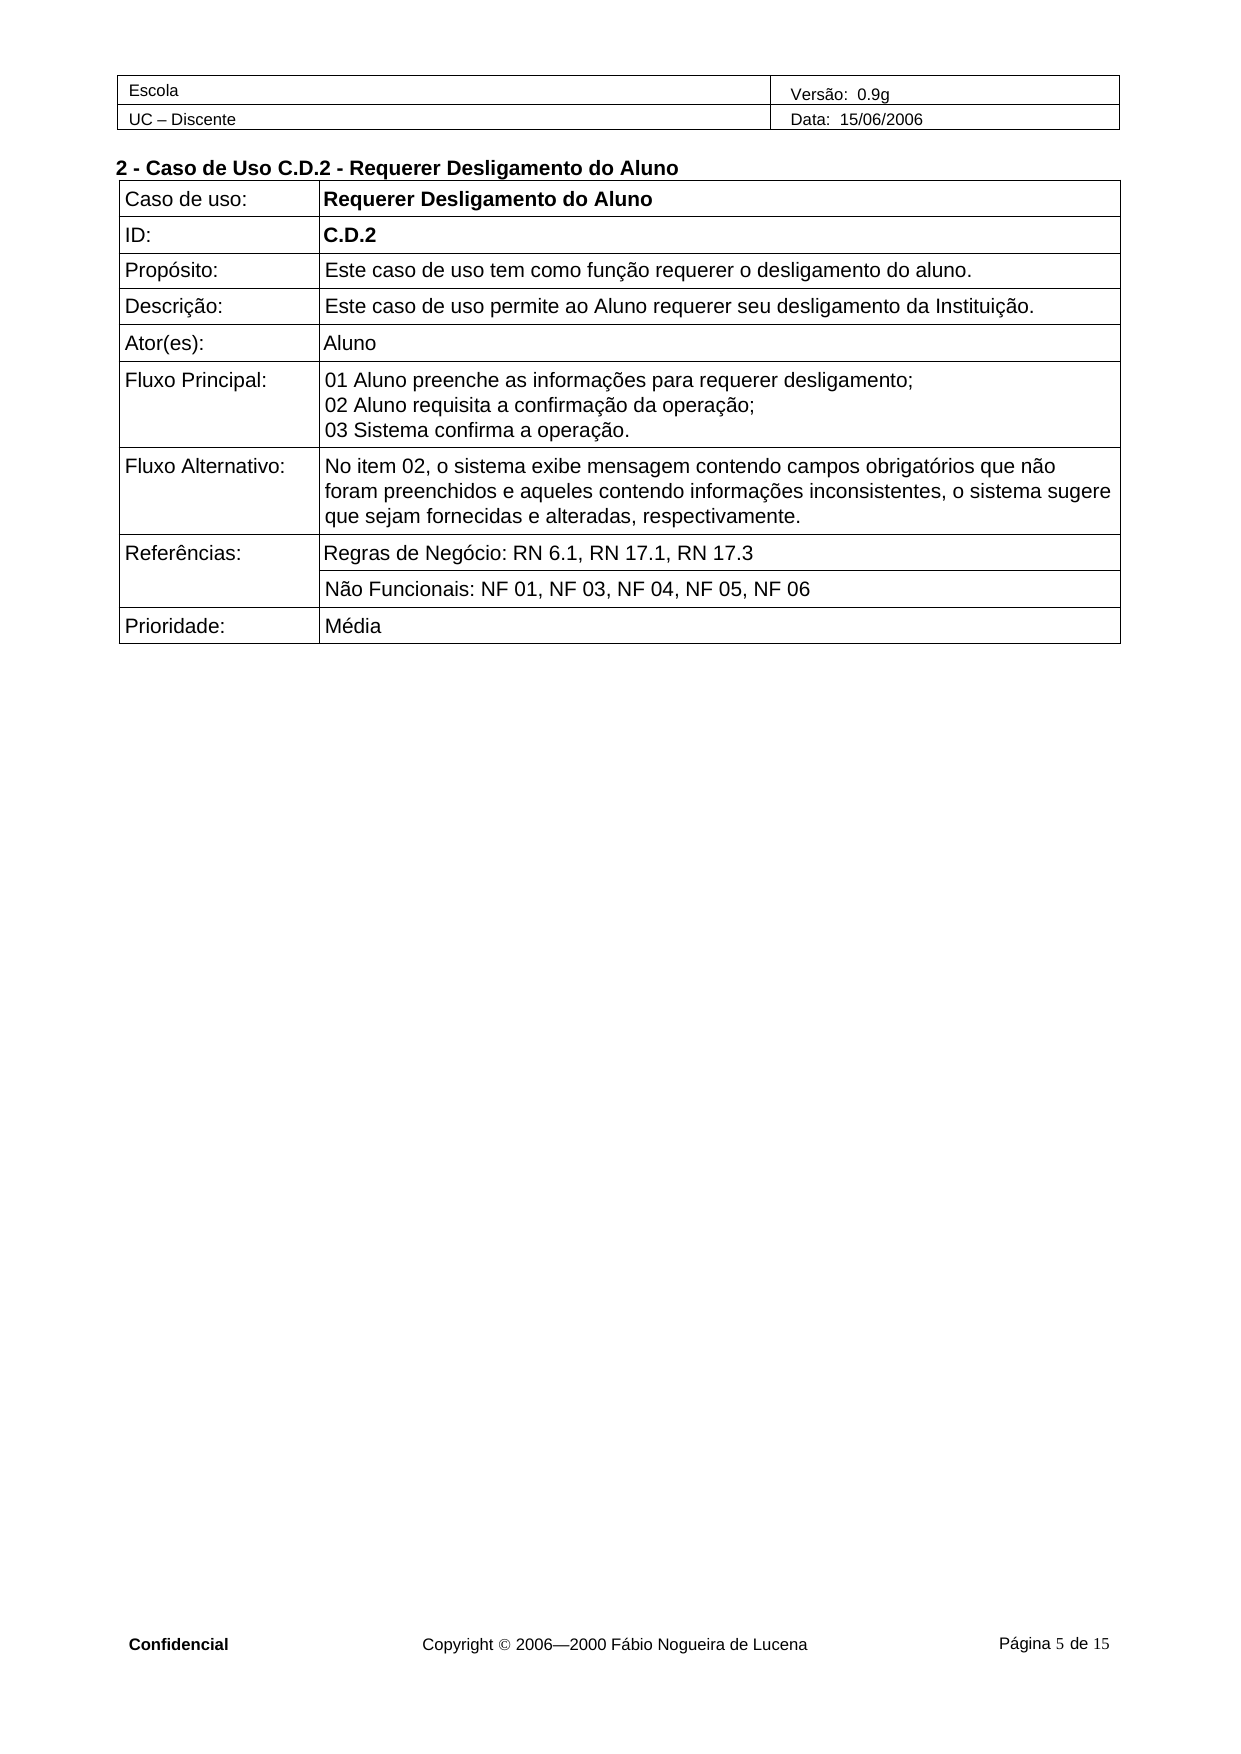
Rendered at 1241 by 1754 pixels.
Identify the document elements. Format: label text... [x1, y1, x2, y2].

table_header Requerer Desligamento do Aluno [320, 181, 1120, 216]
table_cell No item 02, o sistema exibe mensagem contendo campos obrigatórios que não foram preenchidos e aqueles contendo informações inconsistentes, o sistema sugere que sejam fornecidas e alteradas, respectivamente. [320, 448, 1120, 534]
text 2 - Caso de Uso C.D.2 - Requerer Desligamento do Aluno [116, 154, 1120, 179]
table_cell Ator(es): [120, 325, 319, 361]
table_cell Prioridade: [120, 608, 319, 643]
table_cell Referências: [120, 535, 319, 607]
table_cell Fluxo Principal: [120, 362, 319, 447]
table_cell Aluno [320, 325, 1120, 361]
table_header Caso de uso: [120, 181, 319, 216]
table_cell Não Funcionais: NF 01, NF 03, NF 04, NF 05, NF 06 [320, 571, 1120, 607]
table_cell Descrição: [120, 289, 319, 324]
table_cell 01 Aluno preenche as informações para requerer desligamento; 02 Aluno requisita a confirmação da operação; 03 Sistema confirma a operação. [320, 362, 1120, 447]
table_header Regras de Negócio: RN 6.1, RN 17.1, RN 17.3 [320, 535, 1120, 570]
table_cell ID: [120, 217, 319, 253]
table_cell Este caso de uso tem como função requerer o desligamento do aluno. [320, 254, 1120, 287]
table_cell Média [320, 608, 1120, 643]
table_cell C.D.2 [320, 217, 1120, 253]
table_cell Fluxo Alternativo: [120, 448, 319, 534]
table_cell Propósito: [120, 254, 319, 287]
table_cell Este caso de uso permite ao Aluno requerer seu desligamento da Instituição. [320, 289, 1120, 324]
